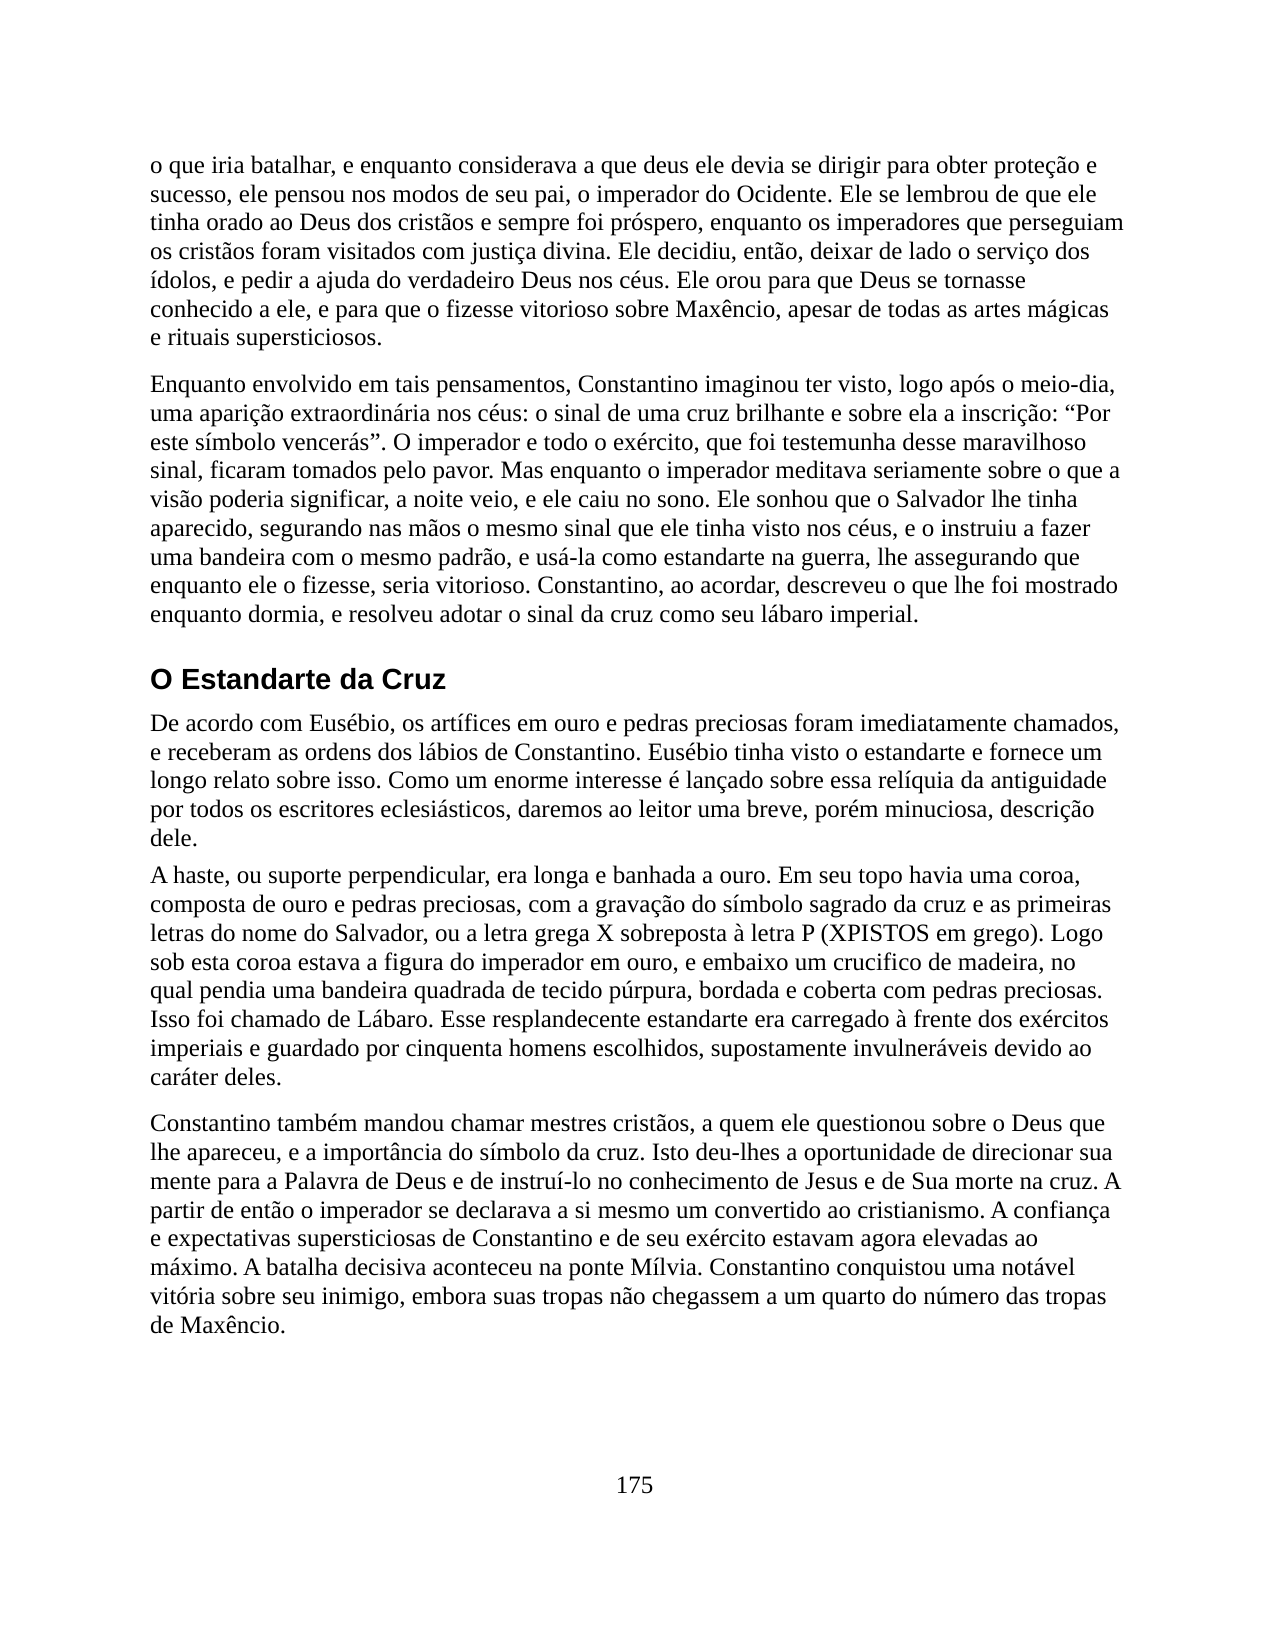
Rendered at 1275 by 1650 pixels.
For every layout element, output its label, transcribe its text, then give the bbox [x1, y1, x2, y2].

text Enquanto envolvido em tais pensamentos, Constantino imaginou ter visto, logo após o meio-dia, uma aparição extraordinária nos céus: o sinal de uma cruz brilhante e sobre ela a inscrição: “Por este símbolo vencerás”. O imperador e todo o exército, que foi testemunha desse maravilhoso sinal, ficaram tomados pelo pavor. Mas enquanto o imperador meditava seriamente sobre o que a visão poderia significar, a noite veio, e ele caiu no sono. Ele sonhou que o Salvador lhe tinha aparecido, segurando nas mãos o mesmo sinal que ele tinha visto nos céus, e o instruiu a fazer uma bandeira com o mesmo padrão, e usá-la como estandarte na guerra, lhe assegurando que enquanto ele o fizesse, seria vitorioso. Constantino, ao acordar, descreveu o que lhe foi mostrado enquanto dormia, e resolveu adotar o sinal da cruz como seu lábaro imperial. [150, 369, 1125, 628]
text Constantino também mandou chamar mestres cristãos, a quem ele questionou sobre o Deus que lhe apareceu, e a importância do símbolo da cruz. Isto deu-lhes a oportunidade de direcionar sua mente para a Palavra de Deus e de instruí-lo no conhecimento de Jesus e de Sua morte na cruz. A partir de então o imperador se declarava a si mesmo um convertido ao cristianismo. A confiança e expectativas supersticiosas de Constantino e de seu exército estavam agora elevadas ao máximo. A batalha decisiva aconteceu na ponte Mílvia. Constantino conquistou uma notável vitória sobre seu inimigo, embora suas tropas não chegassem a um quarto do número das tropas de Maxêncio. [150, 1108, 1125, 1338]
text o que iria batalhar, e enquanto considerava a que deus ele devia se dirigir para obter proteção e sucesso, ele pensou nos modos de seu pai, o imperador do Ocidente. Ele se lembrou de que ele tinha orado ao Deus dos cristãos e sempre foi próspero, enquanto os imperadores que perseguiam os cristãos foram visitados com justiça divina. Ele decidiu, então, deixar de lado o serviço dos ídolos, e pedir a ajuda do verdadeiro Deus nos céus. Ele orou para que Deus se tornasse conhecido a ele, e para que o fizesse vitorioso sobre Maxêncio, apesar de todas as artes mágicas e rituais supersticiosos. [150, 150, 1125, 351]
text De acordo com Eusébio, os artífices em ouro e pedras preciosas foram imediatamente chamados, e receberam as ordens dos lábios de Constantino. Eusébio tinha visto o estandarte e fornece um longo relato sobre isso. Como um enorme interesse é lançado sobre essa relíquia da antiguidade por todos os escritores eclesiásticos, daremos ao leitor uma breve, porém minuciosa, descrição dele. [150, 708, 1125, 852]
subtitle O Estandarte da Cruz [150, 662, 1125, 695]
text A haste, ou suporte perpendicular, era longa e banhada a ouro. Em seu topo havia uma coroa, composta de ouro e pedras preciosas, com a gravação do símbolo sagrado da cruz e as primeiras letras do nome do Salvador, ou a letra grega X sobreposta à letra P (XPISTOS em grego). Logo sob esta coroa estava a figura do imperador em ouro, e embaixo um crucifico de madeira, no qual pendia uma bandeira quadrada de tecido púrpura, bordada e coberta com pedras preciosas. Isso foi chamado de Lábaro. Esse resplandecente estandarte era carregado à frente dos exércitos imperiais e guardado por cinquenta homens escolhidos, supostamente invulneráveis devido ao caráter deles. [150, 861, 1125, 1091]
